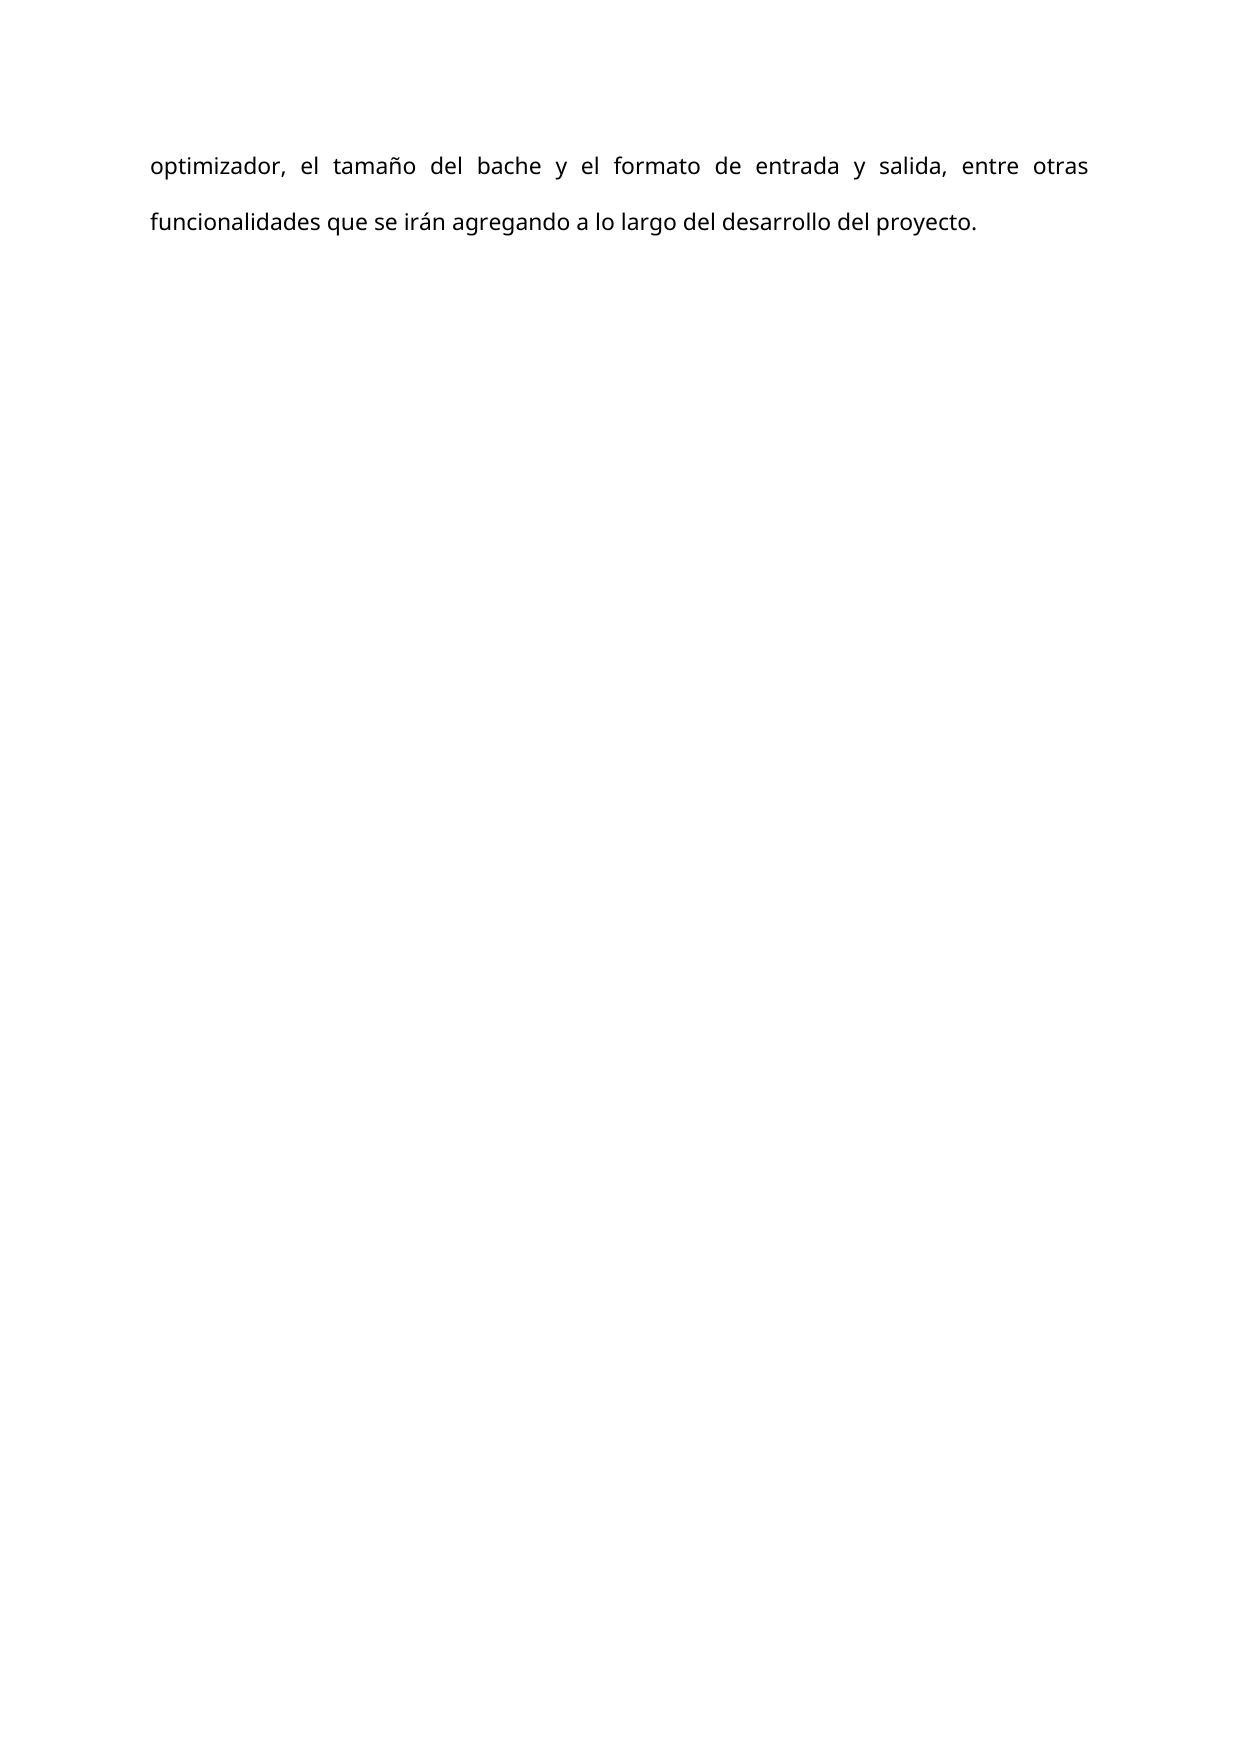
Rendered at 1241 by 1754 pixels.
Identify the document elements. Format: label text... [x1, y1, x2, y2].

text optimizador, el tamaño del bache y el formato de entrada y salida, entre otras funcionalidades que se irán agregando a lo largo del desarrollo del proyecto. [150, 150, 1090, 237]
